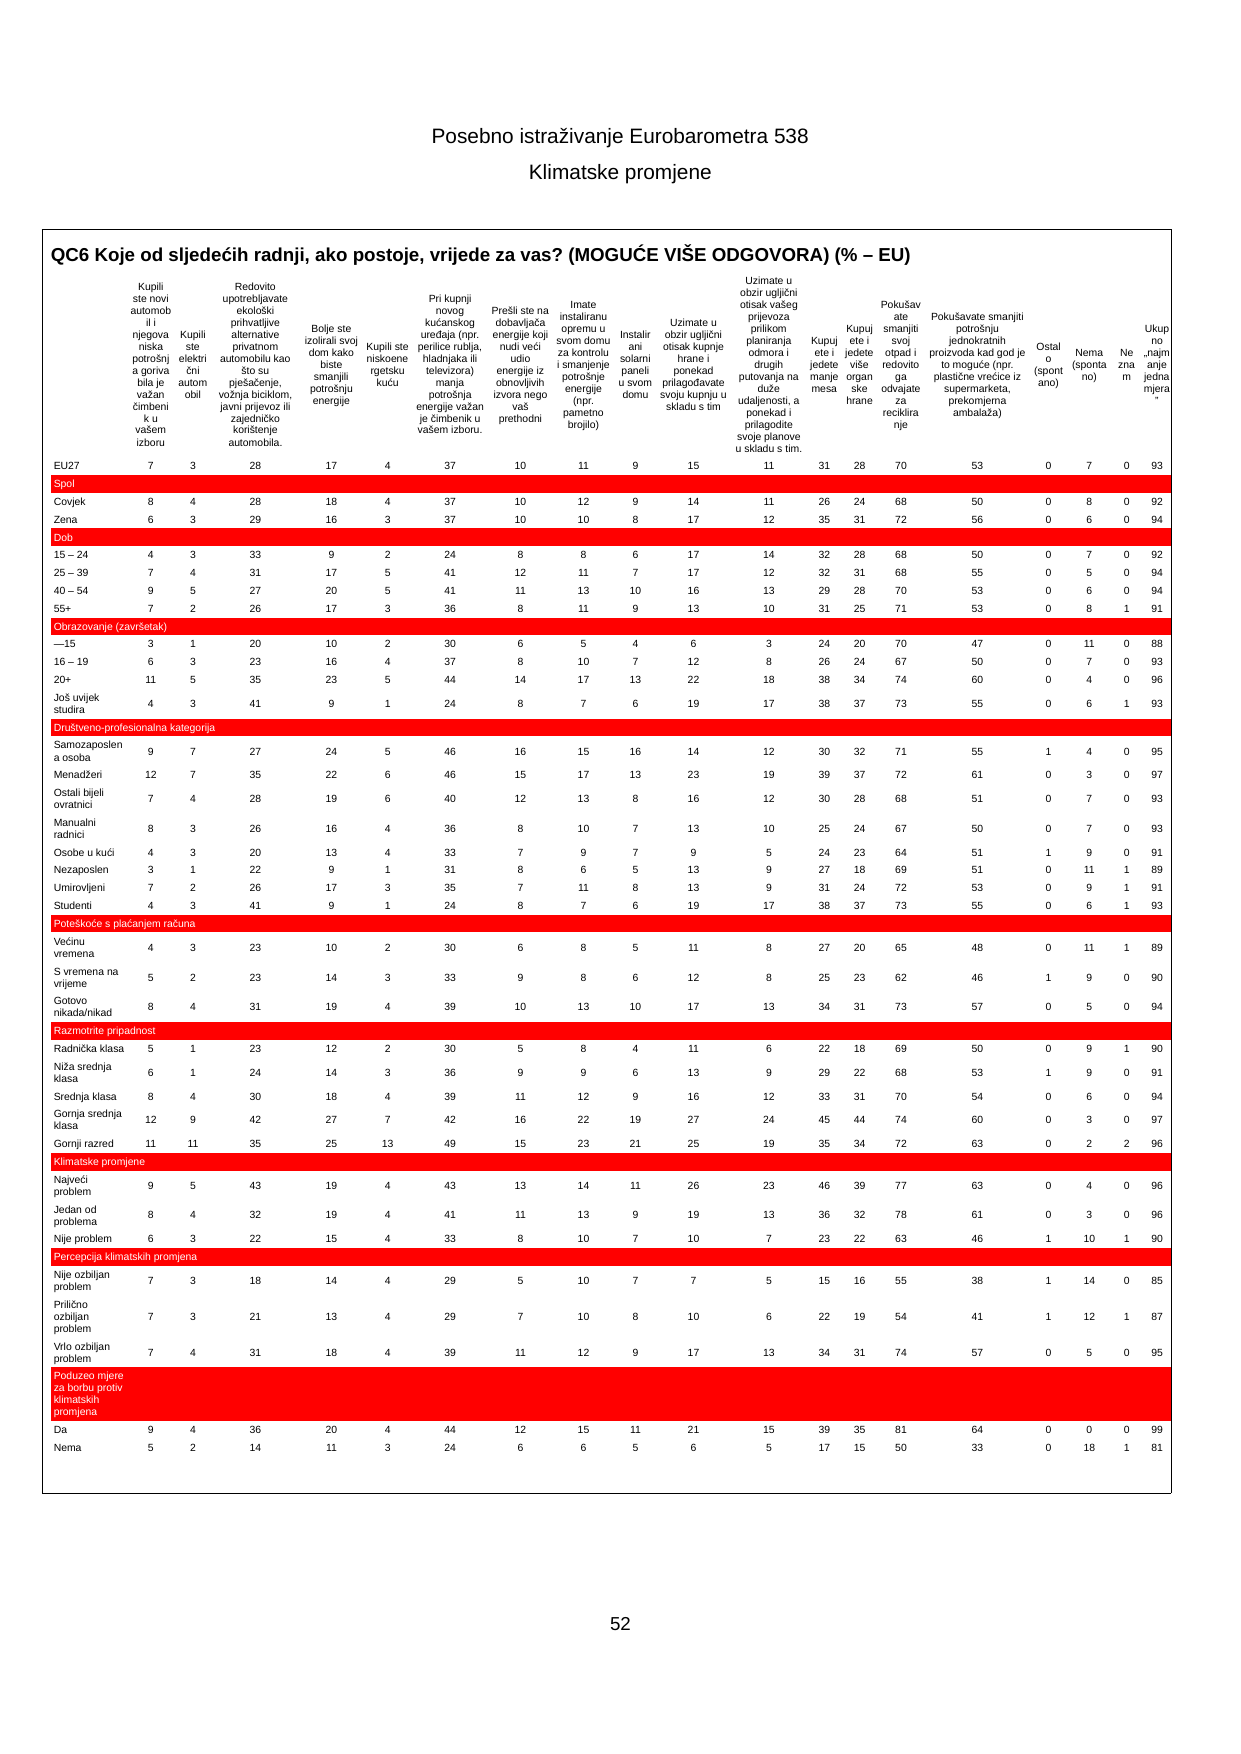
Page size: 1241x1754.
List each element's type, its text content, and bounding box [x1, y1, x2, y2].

table_cell 0 [1112, 493, 1141, 511]
table_cell Većinu vremena [51, 933, 127, 962]
table_cell [1141, 1367, 1171, 1421]
table_cell [1066, 1248, 1112, 1266]
table_cell 20 [841, 933, 877, 962]
table_cell [1112, 528, 1141, 546]
table_cell 6 [730, 1296, 807, 1337]
table_cell 88 [1141, 635, 1171, 653]
table_cell 10 [552, 1296, 614, 1337]
table_cell 1 [1112, 1439, 1141, 1456]
table_cell [1141, 915, 1171, 932]
table_cell 0 [1112, 635, 1141, 653]
table_cell 4 [174, 1087, 211, 1105]
table_cell 44 [841, 1105, 877, 1135]
table_cell 4 [127, 897, 174, 915]
table_cell 34 [841, 1135, 877, 1153]
table_cell 2 [174, 962, 211, 992]
table_cell 4 [363, 992, 412, 1022]
table_cell [1112, 1022, 1141, 1040]
table_cell 1 [1112, 1230, 1141, 1248]
table_cell 2 [174, 879, 211, 897]
table_cell 10 [552, 511, 614, 528]
table_cell 12 [730, 564, 807, 582]
table_cell 92 [1141, 546, 1171, 564]
table_cell 9 [614, 1087, 656, 1105]
table_cell 11 [730, 457, 807, 475]
table_cell 17 [807, 1439, 841, 1456]
table_cell 63 [924, 1171, 1030, 1200]
table_cell 7 [174, 736, 211, 766]
table_cell 6 [1066, 1087, 1112, 1105]
table_cell 12 [656, 962, 730, 992]
table_cell 95 [1141, 736, 1171, 766]
text QC6 Koje od sljedećih radnji, ako postoje, vrijede za vas? (MOGUĆE VIŠE ODGOVORA) (% – EU) [51, 244, 1162, 266]
table_cell 11 [552, 564, 614, 582]
table_cell 16 [656, 784, 730, 814]
table_cell Društveno-profesionalna kategorija [51, 719, 614, 736]
table_cell 5 [127, 962, 174, 992]
table_cell 23 [807, 1230, 841, 1248]
table_cell 5 [127, 1439, 174, 1456]
table_cell 4 [174, 1337, 211, 1367]
table_cell [1030, 1022, 1066, 1040]
table_cell 3 [174, 844, 211, 861]
table_cell 37 [841, 897, 877, 915]
table_cell 17 [656, 1337, 730, 1367]
table_cell 64 [877, 844, 924, 861]
table_cell 3 [363, 511, 412, 528]
table_cell 6 [656, 635, 730, 653]
table_cell 6 [730, 1040, 807, 1057]
table_cell 19 [730, 766, 807, 784]
table_cell [1141, 1153, 1171, 1171]
table_cell 10 [488, 493, 552, 511]
table_cell 4 [1066, 1171, 1112, 1200]
table_cell 4 [174, 1200, 211, 1230]
table_cell [841, 1153, 877, 1171]
table_cell 53 [924, 879, 1030, 897]
table_cell 42 [412, 1105, 488, 1135]
table_cell 11 [127, 1135, 174, 1153]
table_cell 13 [656, 600, 730, 617]
table_cell 21 [614, 1135, 656, 1153]
table_cell 61 [924, 766, 1030, 784]
table_cell Nije problem [51, 1230, 127, 1248]
table_cell 12 [656, 653, 730, 671]
table_cell 7 [1066, 814, 1112, 843]
table_cell 24 [841, 879, 877, 897]
table_cell 0 [1066, 1421, 1112, 1439]
table_cell 5 [174, 1171, 211, 1200]
table_cell 94 [1141, 992, 1171, 1022]
table_cell 21 [211, 1296, 299, 1337]
table_cell 9 [552, 844, 614, 861]
table_cell 0 [1030, 1421, 1066, 1439]
table_cell 2 [363, 546, 412, 564]
table_cell 9 [127, 582, 174, 599]
table_cell 26 [807, 653, 841, 671]
table_cell 8 [127, 992, 174, 1022]
table_cell 50 [924, 814, 1030, 843]
table_cell 89 [1141, 933, 1171, 962]
table_cell 91 [1141, 844, 1171, 861]
table_cell 3 [174, 933, 211, 962]
table_cell 3 [174, 511, 211, 528]
table_cell 3 [174, 897, 211, 915]
table_cell 8 [730, 933, 807, 962]
table_cell 0 [1030, 879, 1066, 897]
table_cell 73 [877, 689, 924, 718]
table_cell 4 [174, 564, 211, 582]
table_cell 14 [211, 1439, 299, 1456]
table_cell 5 [363, 564, 412, 582]
table_cell 0 [1112, 1200, 1141, 1230]
table_cell 36 [412, 814, 488, 843]
table_cell 13 [730, 992, 807, 1022]
table_cell 32 [211, 1200, 299, 1230]
table_cell [614, 915, 656, 932]
table_cell 9 [488, 962, 552, 992]
table_cell 32 [841, 1200, 877, 1230]
table_cell 68 [877, 564, 924, 582]
table_cell 93 [1141, 457, 1171, 475]
table_cell 3 [174, 814, 211, 843]
table_cell 10 [552, 1266, 614, 1296]
table_cell 10 [1066, 1230, 1112, 1248]
table_cell [807, 475, 841, 493]
table_cell 23 [841, 962, 877, 992]
table_cell 8 [730, 962, 807, 992]
table_header Ukupno „najmanje jedna mjera” [1141, 272, 1171, 457]
table_cell 1 [1030, 962, 1066, 992]
table_cell 6 [552, 861, 614, 879]
table_cell [730, 528, 807, 546]
table_cell 3 [174, 689, 211, 718]
table_cell 5 [127, 1040, 174, 1057]
table_cell 20 [211, 844, 299, 861]
table_cell 24 [807, 635, 841, 653]
table_cell 10 [614, 582, 656, 599]
table_cell 68 [877, 784, 924, 814]
table_header Ne znam [1112, 272, 1141, 457]
table_cell 11 [614, 1171, 656, 1200]
table_cell [877, 1022, 924, 1040]
table_cell 16 [299, 653, 363, 671]
table_cell 36 [211, 1421, 299, 1439]
table_cell [730, 1022, 807, 1040]
table_cell 13 [614, 671, 656, 689]
table_cell 2 [174, 600, 211, 617]
table_cell 0 [1112, 1105, 1141, 1135]
table_cell 0 [1030, 457, 1066, 475]
table_cell 37 [841, 689, 877, 718]
table_cell 5 [174, 671, 211, 689]
table_cell 6 [614, 962, 656, 992]
table_cell [614, 618, 656, 635]
table_cell 5 [1066, 992, 1112, 1022]
table_cell 5 [1066, 564, 1112, 582]
table_cell 10 [299, 635, 363, 653]
table_cell 72 [877, 1135, 924, 1153]
table_cell 1 [1112, 600, 1141, 617]
table_cell 7 [614, 1266, 656, 1296]
table_cell 1 [174, 1058, 211, 1087]
table_header Kupujete i jedete više organske hrane [841, 272, 877, 457]
table_cell 8 [488, 689, 552, 718]
table_cell [841, 618, 877, 635]
table_cell [877, 1153, 924, 1171]
table_cell 70 [877, 635, 924, 653]
table_cell 33 [924, 1439, 1030, 1456]
table_cell 97 [1141, 1105, 1171, 1135]
table_cell 35 [211, 1135, 299, 1153]
table_cell 31 [841, 992, 877, 1022]
table_cell 0 [1030, 1087, 1066, 1105]
table_cell 7 [127, 564, 174, 582]
table_cell 8 [127, 814, 174, 843]
table_cell 0 [1030, 897, 1066, 915]
table_cell 0 [1030, 564, 1066, 582]
table_cell 39 [412, 1337, 488, 1367]
table_cell 14 [299, 1266, 363, 1296]
table_cell 87 [1141, 1296, 1171, 1337]
table_cell 18 [299, 1087, 363, 1105]
table_cell 17 [552, 671, 614, 689]
table_cell 13 [730, 582, 807, 599]
table_cell 74 [877, 1105, 924, 1135]
table_cell 2 [363, 1040, 412, 1057]
table_cell 55 [877, 1266, 924, 1296]
table_cell 1 [1030, 1296, 1066, 1337]
table_cell 0 [1030, 784, 1066, 814]
table_cell 5 [1066, 1337, 1112, 1367]
table_cell 22 [807, 1040, 841, 1057]
table_cell 34 [807, 992, 841, 1022]
table_cell 93 [1141, 653, 1171, 671]
table_cell Da [51, 1421, 127, 1439]
table_cell 0 [1030, 992, 1066, 1022]
table_cell 4 [363, 1337, 412, 1367]
table_cell 24 [412, 546, 488, 564]
table_cell 15 [807, 1266, 841, 1296]
table_cell 81 [877, 1421, 924, 1439]
table_cell [924, 915, 1030, 932]
table_cell 1 [174, 635, 211, 653]
table_cell 46 [924, 962, 1030, 992]
table_cell 9 [299, 546, 363, 564]
table_cell 7 [1066, 784, 1112, 814]
table_cell 32 [807, 546, 841, 564]
table_cell 0 [1030, 1337, 1066, 1367]
table_cell 10 [614, 992, 656, 1022]
table_cell 1 [174, 1040, 211, 1057]
table_cell [1112, 1248, 1141, 1266]
table_cell 15 [552, 1421, 614, 1439]
table_cell 0 [1030, 493, 1066, 511]
table_cell 9 [656, 844, 730, 861]
table_cell 13 [299, 1296, 363, 1337]
table_cell 24 [412, 1439, 488, 1456]
table_cell Dob [51, 528, 614, 546]
table_cell 67 [877, 814, 924, 843]
table_cell 39 [807, 766, 841, 784]
table_cell 50 [924, 546, 1030, 564]
table_cell [1030, 475, 1066, 493]
table_cell —15 [51, 635, 127, 653]
table_cell 6 [614, 897, 656, 915]
table_cell 7 [656, 1266, 730, 1296]
table_cell 13 [730, 1200, 807, 1230]
table_cell 11 [174, 1135, 211, 1153]
table_cell [877, 475, 924, 493]
table_cell 25 [807, 962, 841, 992]
table_cell [614, 528, 656, 546]
table_cell 78 [877, 1200, 924, 1230]
table_cell 7 [488, 1296, 552, 1337]
table_cell 70 [877, 582, 924, 599]
table_cell 0 [1112, 1266, 1141, 1296]
table_cell [1066, 1153, 1112, 1171]
table_cell 0 [1112, 814, 1141, 843]
table_cell 8 [552, 546, 614, 564]
table_cell [841, 1248, 877, 1266]
table_cell 37 [412, 653, 488, 671]
table_cell 17 [299, 564, 363, 582]
table_cell [1066, 528, 1112, 546]
table_cell 0 [1030, 1200, 1066, 1230]
table_cell 96 [1141, 1135, 1171, 1153]
table_cell [656, 528, 730, 546]
table_cell [877, 618, 924, 635]
table_cell 31 [211, 992, 299, 1022]
table_cell 0 [1112, 736, 1141, 766]
table_cell 90 [1141, 1230, 1171, 1248]
table_cell 29 [807, 582, 841, 599]
table_cell 26 [211, 879, 299, 897]
table_cell 16 [488, 1105, 552, 1135]
table_cell 24 [841, 493, 877, 511]
table_cell 0 [1112, 671, 1141, 689]
table_cell 9 [614, 457, 656, 475]
table_cell 8 [127, 493, 174, 511]
table_cell [807, 1022, 841, 1040]
table_cell [924, 528, 1030, 546]
table_cell 18 [299, 1337, 363, 1367]
table_cell 13 [488, 1171, 552, 1200]
table_cell [614, 475, 656, 493]
table_cell 7 [1066, 653, 1112, 671]
table_cell 40 – 54 [51, 582, 127, 599]
table_cell 8 [488, 861, 552, 879]
table_cell 94 [1141, 564, 1171, 582]
table_cell 31 [841, 564, 877, 582]
table_cell 71 [877, 600, 924, 617]
table_cell 0 [1030, 546, 1066, 564]
table_cell 0 [1112, 582, 1141, 599]
table_cell 28 [211, 457, 299, 475]
table_cell 1 [1030, 1230, 1066, 1248]
table_cell 25 [807, 814, 841, 843]
table_cell 7 [488, 844, 552, 861]
table_cell 0 [1030, 766, 1066, 784]
table_cell 4 [363, 844, 412, 861]
table_cell 60 [924, 1105, 1030, 1135]
table_cell 8 [730, 653, 807, 671]
table_cell 15 – 24 [51, 546, 127, 564]
table_cell [730, 915, 807, 932]
table_cell 46 [807, 1171, 841, 1200]
table_cell 28 [841, 457, 877, 475]
table_cell 4 [614, 635, 656, 653]
table_cell 17 [299, 879, 363, 897]
table_cell 55 [924, 689, 1030, 718]
table_cell 2 [174, 1439, 211, 1456]
table_cell 14 [656, 736, 730, 766]
table_cell 11 [488, 1337, 552, 1367]
table_cell [1066, 618, 1112, 635]
table_cell [1066, 1022, 1112, 1040]
table_cell 6 [127, 1058, 174, 1087]
table_cell 0 [1030, 1105, 1066, 1135]
table_cell 4 [1066, 736, 1112, 766]
table_cell 1 [1030, 1058, 1066, 1087]
table_cell 24 [841, 814, 877, 843]
table_cell 26 [211, 814, 299, 843]
table_cell 9 [299, 689, 363, 718]
table_cell 53 [924, 457, 1030, 475]
table_cell 37 [412, 493, 488, 511]
table_cell 20 [299, 582, 363, 599]
table_cell 13 [552, 784, 614, 814]
table_cell 8 [614, 1296, 656, 1337]
table_cell 36 [807, 1200, 841, 1230]
table_cell 27 [211, 582, 299, 599]
table_cell 17 [656, 546, 730, 564]
table_cell 17 [656, 992, 730, 1022]
table_cell [656, 1153, 730, 1171]
table_cell Vrlo ozbiljan problem [51, 1337, 127, 1367]
table_cell 22 [211, 1230, 299, 1248]
table_cell 9 [552, 1058, 614, 1087]
table_cell 4 [174, 493, 211, 511]
table_cell 64 [924, 1421, 1030, 1439]
table_cell 7 [127, 600, 174, 617]
table_cell 1 [1112, 897, 1141, 915]
table_cell 18 [841, 1040, 877, 1057]
table_cell [656, 475, 730, 493]
table_cell 90 [1141, 962, 1171, 992]
table_cell 67 [877, 653, 924, 671]
table_cell 54 [877, 1296, 924, 1337]
table_cell [211, 1367, 299, 1421]
table_cell [614, 1153, 656, 1171]
table_cell 9 [614, 1200, 656, 1230]
table_cell 18 [730, 671, 807, 689]
table_cell 12 [299, 1040, 363, 1057]
table_cell 13 [656, 1058, 730, 1087]
table_cell [1112, 1367, 1141, 1421]
table_cell 30 [807, 784, 841, 814]
table_cell 22 [841, 1230, 877, 1248]
table_cell 19 [656, 689, 730, 718]
table_cell 5 [174, 582, 211, 599]
table_cell 30 [412, 635, 488, 653]
table_cell [730, 475, 807, 493]
table_cell 0 [1030, 511, 1066, 528]
table_cell 96 [1141, 1171, 1171, 1200]
table_cell 0 [1112, 844, 1141, 861]
table_cell 24 [412, 897, 488, 915]
table_cell 31 [807, 600, 841, 617]
table_cell 41 [412, 1200, 488, 1230]
table_cell [656, 1248, 730, 1266]
table_cell [730, 1153, 807, 1171]
table_cell 1 [1112, 879, 1141, 897]
table_header Nema (spontano) [1066, 272, 1112, 457]
table_cell 16 – 19 [51, 653, 127, 671]
table_cell 15 [841, 1439, 877, 1456]
table_cell 4 [363, 1171, 412, 1200]
table_cell 31 [412, 861, 488, 879]
table_cell 33 [807, 1087, 841, 1105]
table_cell 39 [412, 1087, 488, 1105]
table_header Kupili ste novi automobil i njegova niska potrošnja goriva bila je važan čimbenik u vašem izboru [127, 272, 174, 457]
table_cell 13 [552, 992, 614, 1022]
table_cell 50 [924, 653, 1030, 671]
table_cell 0 [1030, 933, 1066, 962]
table_cell 4 [363, 493, 412, 511]
table_cell 68 [877, 1058, 924, 1087]
table_cell 94 [1141, 511, 1171, 528]
table_cell Poduzeo mjere za borbu protiv klimatskih promjena [51, 1367, 127, 1421]
table_cell 29 [412, 1296, 488, 1337]
table_cell 31 [211, 1337, 299, 1367]
table_cell 32 [841, 736, 877, 766]
table_cell [174, 1367, 211, 1421]
table_cell [1030, 1367, 1066, 1421]
table_cell [807, 915, 841, 932]
table_cell Obrazovanje (završetak) [51, 618, 614, 635]
table_header Ostalo (spontano) [1030, 272, 1066, 457]
table_cell 74 [877, 671, 924, 689]
table_cell 0 [1112, 457, 1141, 475]
table_cell 23 [211, 653, 299, 671]
table_cell 10 [730, 814, 807, 843]
table_cell 1 [1112, 1296, 1141, 1337]
table_cell 21 [656, 1421, 730, 1439]
table_cell 48 [924, 933, 1030, 962]
table_cell 1 [1030, 1266, 1066, 1296]
table_cell 11 [656, 933, 730, 962]
table_cell 8 [488, 546, 552, 564]
table_cell 13 [656, 814, 730, 843]
table_cell 7 [127, 784, 174, 814]
table_cell Nema [51, 1439, 127, 1456]
table_cell [1141, 528, 1171, 546]
table_cell 1 [363, 689, 412, 718]
table_cell 31 [807, 879, 841, 897]
table_cell 85 [1141, 1266, 1171, 1296]
table_cell 6 [1066, 689, 1112, 718]
table_cell 3 [1066, 1200, 1112, 1230]
table_cell 69 [877, 861, 924, 879]
table_cell 10 [488, 511, 552, 528]
table_cell 19 [614, 1105, 656, 1135]
table_cell 35 [807, 1135, 841, 1153]
table_cell Menadžeri [51, 766, 127, 784]
table_cell 54 [924, 1087, 1030, 1105]
table_cell 25 – 39 [51, 564, 127, 582]
table_cell 11 [1066, 933, 1112, 962]
table_cell 12 [127, 766, 174, 784]
table_cell 89 [1141, 861, 1171, 879]
table_cell 25 [656, 1135, 730, 1153]
table_cell [807, 719, 841, 736]
table_cell 17 [656, 511, 730, 528]
table_cell 20 [211, 635, 299, 653]
table_cell 5 [614, 1439, 656, 1456]
table_cell 5 [488, 1266, 552, 1296]
table_cell 8 [488, 897, 552, 915]
table_cell 72 [877, 511, 924, 528]
table_header Kupili ste niskoenergetsku kuću [363, 272, 412, 457]
table_cell 9 [1066, 879, 1112, 897]
table_cell 0 [1030, 861, 1066, 879]
table_cell 93 [1141, 784, 1171, 814]
table_cell 11 [127, 671, 174, 689]
table_cell [363, 1248, 412, 1266]
table_header Pokušavate smanjiti svoj otpad i redovito ga odvajate za recikliranje [877, 272, 924, 457]
table_cell 7 [614, 564, 656, 582]
table_cell 53 [924, 1058, 1030, 1087]
table_cell 29 [211, 511, 299, 528]
table_cell 4 [1066, 671, 1112, 689]
table_cell 6 [488, 1439, 552, 1456]
table_cell 74 [877, 1337, 924, 1367]
table_cell 14 [1066, 1266, 1112, 1296]
table_cell [656, 719, 730, 736]
table_cell 24 [412, 689, 488, 718]
table_cell 9 [614, 600, 656, 617]
table_cell 72 [877, 879, 924, 897]
table_cell [1030, 719, 1066, 736]
table_cell 0 [1030, 814, 1066, 843]
table_cell 15 [299, 1230, 363, 1248]
table_cell Studenti [51, 897, 127, 915]
table_cell 0 [1112, 511, 1141, 528]
table_cell 16 [841, 1266, 877, 1296]
table_header Kupujete i jedete manje mesa [807, 272, 841, 457]
table_cell 55 [924, 564, 1030, 582]
table_cell 77 [877, 1171, 924, 1200]
table_cell Najveći problem [51, 1171, 127, 1200]
table_cell [1066, 915, 1112, 932]
table_cell 56 [924, 511, 1030, 528]
table_cell [1066, 719, 1112, 736]
table_cell 23 [211, 1040, 299, 1057]
table_cell 9 [299, 897, 363, 915]
table_cell 96 [1141, 1200, 1171, 1230]
table_cell 22 [211, 861, 299, 879]
table_cell [614, 1022, 656, 1040]
table_cell 15 [656, 457, 730, 475]
table_cell 17 [730, 689, 807, 718]
table_cell 11 [552, 600, 614, 617]
table_cell [1030, 528, 1066, 546]
table_cell 8 [488, 653, 552, 671]
table_cell 14 [488, 671, 552, 689]
table_cell 53 [924, 600, 1030, 617]
table_cell 12 [730, 511, 807, 528]
table_cell 17 [730, 897, 807, 915]
table_cell [877, 719, 924, 736]
table_cell 36 [412, 1058, 488, 1087]
table_cell 55 [924, 897, 1030, 915]
table_cell [1112, 719, 1141, 736]
table_cell 27 [807, 933, 841, 962]
table_cell [807, 1367, 841, 1421]
table_cell 32 [807, 564, 841, 582]
table_cell 5 [614, 933, 656, 962]
table_cell 10 [552, 1230, 614, 1248]
table_cell 3 [174, 1266, 211, 1296]
table_cell 44 [412, 1421, 488, 1439]
table_cell [1141, 1248, 1171, 1266]
table_cell 44 [412, 671, 488, 689]
table_cell 30 [807, 736, 841, 766]
table_cell 68 [877, 493, 924, 511]
table_cell 12 [730, 784, 807, 814]
table_cell 5 [363, 671, 412, 689]
table_cell 65 [877, 933, 924, 962]
table_cell 20+ [51, 671, 127, 689]
table_cell 81 [1141, 1439, 1171, 1456]
table_cell 3 [363, 1058, 412, 1087]
table_cell [730, 719, 807, 736]
table_cell 0 [1030, 600, 1066, 617]
table_cell 9 [488, 1058, 552, 1087]
table_cell [127, 1367, 174, 1421]
table_cell 4 [127, 546, 174, 564]
table_cell 13 [299, 844, 363, 861]
table_cell 2 [1066, 1135, 1112, 1153]
table_cell 16 [614, 736, 656, 766]
table_cell 0 [1112, 1058, 1141, 1087]
table_cell 0 [1030, 671, 1066, 689]
table_cell 24 [807, 844, 841, 861]
table_cell 19 [730, 1135, 807, 1153]
table_cell 28 [841, 784, 877, 814]
table_header Prešli ste na dobavljača energije koji nudi veći udio energije iz obnovljivih izvora nego vaš prethodni [488, 272, 552, 457]
table_cell [730, 618, 807, 635]
table_cell Prilično ozbiljan problem [51, 1296, 127, 1337]
table_cell 28 [841, 546, 877, 564]
table_cell 19 [299, 992, 363, 1022]
table_cell Gornja srednja klasa [51, 1105, 127, 1135]
table_cell 1 [1112, 689, 1141, 718]
table_cell 12 [730, 736, 807, 766]
table_cell 97 [1141, 766, 1171, 784]
table_cell 23 [730, 1171, 807, 1200]
table_cell 50 [877, 1439, 924, 1456]
table_cell 6 [614, 689, 656, 718]
table_cell 7 [614, 1230, 656, 1248]
table_cell 11 [656, 1040, 730, 1057]
table_cell 0 [1112, 1087, 1141, 1105]
table_cell 30 [211, 1087, 299, 1105]
table_cell 93 [1141, 814, 1171, 843]
table_cell 46 [412, 766, 488, 784]
table_cell 12 [488, 564, 552, 582]
table_cell 12 [552, 1337, 614, 1367]
table_cell 11 [488, 1087, 552, 1105]
table_cell 35 [211, 671, 299, 689]
table_cell 2 [363, 933, 412, 962]
table_cell [412, 1248, 488, 1266]
table_cell 7 [1066, 546, 1112, 564]
table_cell 27 [807, 861, 841, 879]
table_cell 0 [1112, 784, 1141, 814]
table_cell 14 [552, 1171, 614, 1200]
table_cell Covjek [51, 493, 127, 511]
table_cell 4 [363, 457, 412, 475]
table_header Uzimate u obzir ugljični otisak vašeg prijevoza prilikom planiranja odmora i drugih putovanja na duže udaljenosti, a ponekad i prilagodite svoje planove u skladu s tim. [730, 272, 807, 457]
table_cell 7 [127, 1296, 174, 1337]
table_cell [1141, 719, 1171, 736]
table_cell 15 [488, 1135, 552, 1153]
table_cell 41 [211, 689, 299, 718]
table_cell 19 [656, 1200, 730, 1230]
table_cell 0 [1112, 564, 1141, 582]
table_cell 14 [299, 1058, 363, 1087]
table_cell 1 [174, 861, 211, 879]
table_cell 10 [730, 600, 807, 617]
table_cell 9 [127, 1421, 174, 1439]
table_cell 10 [299, 933, 363, 962]
table_cell 9 [1066, 962, 1112, 992]
table_cell 4 [127, 933, 174, 962]
table_cell [924, 719, 1030, 736]
table_cell [1141, 618, 1171, 635]
table_cell 8 [552, 933, 614, 962]
table_cell 41 [211, 897, 299, 915]
table_cell [363, 1367, 412, 1421]
table_cell [552, 1248, 614, 1266]
table_cell 50 [924, 1040, 1030, 1057]
table_cell 16 [656, 582, 730, 599]
table_cell [1030, 618, 1066, 635]
table_cell 15 [730, 1421, 807, 1439]
table_cell 11 [552, 457, 614, 475]
table_cell 6 [1066, 582, 1112, 599]
table_cell Percepcija klimatskih promjena [51, 1248, 363, 1266]
table_cell 20 [841, 635, 877, 653]
table_cell [1030, 1248, 1066, 1266]
table_cell 27 [299, 1105, 363, 1135]
table_cell 6 [127, 653, 174, 671]
table_cell 31 [807, 457, 841, 475]
table_cell 23 [211, 962, 299, 992]
table_cell 55+ [51, 600, 127, 617]
table_cell 16 [488, 736, 552, 766]
table_cell 7 [127, 1337, 174, 1367]
table_cell 7 [552, 689, 614, 718]
table_cell 3 [127, 635, 174, 653]
table_cell 45 [807, 1105, 841, 1135]
table_cell 4 [174, 784, 211, 814]
table_cell 0 [1030, 1135, 1066, 1153]
table_cell 93 [1141, 689, 1171, 718]
table_cell 24 [730, 1105, 807, 1135]
table_cell 1 [1112, 861, 1141, 879]
table_cell 4 [363, 1266, 412, 1296]
table_cell 9 [174, 1105, 211, 1135]
table_cell 8 [552, 1040, 614, 1057]
table_cell 7 [127, 457, 174, 475]
table_cell 0 [1030, 1439, 1066, 1456]
table_cell [877, 528, 924, 546]
table_cell 9 [730, 861, 807, 879]
table_cell [656, 1367, 730, 1421]
table_cell 0 [1112, 1337, 1141, 1367]
table_cell 99 [1141, 1421, 1171, 1439]
table_header Imate instaliranu opremu u svom domu za kontrolu i smanjenje potrošnje energije (npr. pametno brojilo) [552, 272, 614, 457]
table_cell [1066, 1367, 1112, 1421]
table_cell Još uvijek studira [51, 689, 127, 718]
table_header Pri kupnji novog kućanskog uređaja (npr. perilice rublja, hladnjaka ili televizora) manja potrošnja energije važan je čimbenik u vašem izboru. [412, 272, 488, 457]
table_cell [656, 1022, 730, 1040]
table_cell 8 [488, 814, 552, 843]
table_cell 63 [924, 1135, 1030, 1153]
table_cell 22 [299, 766, 363, 784]
table_cell 13 [656, 879, 730, 897]
table_cell 7 [127, 879, 174, 897]
table_cell 38 [924, 1266, 1030, 1296]
table_cell 29 [807, 1058, 841, 1087]
table_cell 34 [841, 671, 877, 689]
table_cell Samozaposlena osoba [51, 736, 127, 766]
table_cell 39 [841, 1171, 877, 1200]
table_cell 11 [614, 1421, 656, 1439]
table_cell 31 [211, 564, 299, 582]
table_header Instalirani solarni paneli u svom domu [614, 272, 656, 457]
table_cell 11 [730, 493, 807, 511]
table_cell [614, 1248, 656, 1266]
table_cell 16 [656, 1087, 730, 1105]
table_cell 1 [1030, 844, 1066, 861]
table_cell 18 [211, 1266, 299, 1296]
table_cell 30 [412, 1040, 488, 1057]
table_cell 3 [1066, 766, 1112, 784]
table_cell Umirovljeni [51, 879, 127, 897]
table_cell 53 [924, 582, 1030, 599]
table_cell 7 [552, 897, 614, 915]
table_cell Nije ozbiljan problem [51, 1266, 127, 1296]
table_cell 11 [488, 1200, 552, 1230]
table_cell 91 [1141, 1058, 1171, 1087]
table_cell 22 [552, 1105, 614, 1135]
table_cell 47 [924, 635, 1030, 653]
table_cell [412, 1367, 488, 1421]
table_cell 5 [363, 736, 412, 766]
table_cell 4 [174, 992, 211, 1022]
table_cell 5 [363, 582, 412, 599]
table_cell 28 [841, 582, 877, 599]
table_cell [924, 618, 1030, 635]
table_cell [877, 1248, 924, 1266]
table_cell 6 [127, 1230, 174, 1248]
table_cell 22 [807, 1296, 841, 1337]
table_cell 24 [211, 1058, 299, 1087]
table_cell 51 [924, 861, 1030, 879]
table_cell 4 [363, 1200, 412, 1230]
table_cell 5 [614, 861, 656, 879]
table_cell 41 [924, 1296, 1030, 1337]
table_cell 12 [552, 493, 614, 511]
table_cell [1112, 618, 1141, 635]
table_cell 6 [1066, 511, 1112, 528]
table_cell 12 [552, 1087, 614, 1105]
table_cell 23 [656, 766, 730, 784]
table_cell 4 [363, 814, 412, 843]
table_cell [841, 1022, 877, 1040]
table_cell 33 [412, 844, 488, 861]
table_cell [1030, 915, 1066, 932]
table_header Redovito upotrebljavate ekološki prihvatljive alternative privatnom automobilu kao što su pješačenje, vožnja biciklom, javni prijevoz ili zajedničko korištenje automobila. [211, 272, 299, 457]
table_cell 19 [299, 784, 363, 814]
table_cell 4 [174, 1421, 211, 1439]
table_cell 3 [363, 962, 412, 992]
table_cell 24 [299, 736, 363, 766]
table_cell Srednja klasa [51, 1087, 127, 1105]
table_cell 6 [1066, 897, 1112, 915]
table_cell 6 [488, 635, 552, 653]
table_cell [730, 1248, 807, 1266]
table_cell 33 [412, 962, 488, 992]
table_cell [924, 1367, 1030, 1421]
table_cell 46 [412, 736, 488, 766]
table_cell 8 [614, 784, 656, 814]
table_cell 16 [299, 814, 363, 843]
table_cell 18 [1066, 1439, 1112, 1456]
table_cell [1112, 475, 1141, 493]
table_cell 93 [1141, 897, 1171, 915]
table_cell 12 [127, 1105, 174, 1135]
table_cell 46 [924, 1230, 1030, 1248]
table_cell 6 [656, 1439, 730, 1456]
table_cell 3 [174, 457, 211, 475]
table_cell 17 [299, 600, 363, 617]
table_cell 15 [552, 736, 614, 766]
table_cell 13 [614, 766, 656, 784]
table_cell [614, 1367, 656, 1421]
table_cell 0 [1030, 653, 1066, 671]
table_cell Gornji razred [51, 1135, 127, 1153]
table_cell 3 [174, 653, 211, 671]
table_cell 28 [211, 493, 299, 511]
table_cell 26 [211, 600, 299, 617]
table_cell 51 [924, 784, 1030, 814]
table_cell 4 [363, 653, 412, 671]
table_cell [730, 1367, 807, 1421]
table_cell 0 [1112, 653, 1141, 671]
table_cell 25 [841, 600, 877, 617]
table_cell 18 [841, 861, 877, 879]
table_cell 91 [1141, 879, 1171, 897]
table_cell [924, 1153, 1030, 1171]
table_cell 39 [807, 1421, 841, 1439]
table_cell 17 [299, 457, 363, 475]
table_header Bolje ste izolirali svoj dom kako biste smanjili potrošnju energije [299, 272, 363, 457]
table_cell 41 [412, 582, 488, 599]
table_cell 12 [488, 784, 552, 814]
table_cell [841, 915, 877, 932]
table_cell [1066, 475, 1112, 493]
table_cell 7 [174, 766, 211, 784]
table_cell 1 [363, 897, 412, 915]
table_cell [877, 915, 924, 932]
table_cell 4 [363, 1230, 412, 1248]
table_cell 9 [127, 736, 174, 766]
table_cell 9 [730, 1058, 807, 1087]
table_cell 3 [174, 546, 211, 564]
table_cell Razmotrite pripadnost [51, 1022, 614, 1040]
table_cell 5 [730, 844, 807, 861]
table_cell 6 [363, 784, 412, 814]
table_cell 0 [1112, 546, 1141, 564]
table_cell 6 [363, 766, 412, 784]
table_cell 50 [924, 493, 1030, 511]
table_cell 17 [656, 564, 730, 582]
table_cell 29 [412, 1266, 488, 1296]
table_header Uzimate u obzir ugljični otisak kupnje hrane i ponekad prilagođavate svoju kupnju u skladu s tim [656, 272, 730, 457]
table_cell 0 [1030, 1171, 1066, 1200]
table_cell 23 [299, 671, 363, 689]
table_cell 4 [363, 1296, 412, 1337]
table_cell 31 [841, 1337, 877, 1367]
table_cell 8 [1066, 493, 1112, 511]
table_cell 13 [730, 1337, 807, 1367]
table_cell 8 [488, 600, 552, 617]
table_cell 5 [488, 1040, 552, 1057]
table_cell 10 [656, 1230, 730, 1248]
table_cell 9 [1066, 1058, 1112, 1087]
table_cell 3 [363, 1439, 412, 1456]
table_cell 0 [1112, 992, 1141, 1022]
table_cell 28 [211, 784, 299, 814]
table_cell 22 [656, 671, 730, 689]
table_cell 90 [1141, 1040, 1171, 1057]
table_cell 10 [488, 457, 552, 475]
table_cell 7 [614, 653, 656, 671]
table_cell 7 [488, 879, 552, 897]
table_cell Niža srednja klasa [51, 1058, 127, 1087]
table_cell 17 [552, 766, 614, 784]
table_cell 43 [412, 1171, 488, 1200]
table_header [51, 272, 127, 457]
table_cell 14 [730, 546, 807, 564]
table_cell Jedan od problema [51, 1200, 127, 1230]
table_cell 9 [614, 493, 656, 511]
table_cell 35 [412, 879, 488, 897]
table_cell 23 [552, 1135, 614, 1153]
table_cell 14 [656, 493, 730, 511]
table_cell 23 [211, 933, 299, 962]
table_cell Nezaposlen [51, 861, 127, 879]
table_cell 20 [299, 1421, 363, 1439]
table_cell 35 [841, 1421, 877, 1439]
table_cell 8 [614, 879, 656, 897]
table_cell 19 [299, 1200, 363, 1230]
table_cell 19 [656, 897, 730, 915]
table_cell Zena [51, 511, 127, 528]
table_cell 33 [412, 1230, 488, 1248]
table_cell 73 [877, 992, 924, 1022]
table_cell 73 [877, 897, 924, 915]
table_cell [552, 1367, 614, 1421]
table_cell 11 [488, 582, 552, 599]
table_cell [656, 618, 730, 635]
table_cell 11 [552, 879, 614, 897]
table_cell [1112, 1153, 1141, 1171]
table_cell 38 [807, 671, 841, 689]
table_cell 38 [807, 897, 841, 915]
table_cell 19 [841, 1296, 877, 1337]
table_cell [924, 1248, 1030, 1266]
table_cell 31 [841, 511, 877, 528]
table_cell 72 [877, 766, 924, 784]
table_cell [841, 528, 877, 546]
table_cell 4 [614, 1040, 656, 1057]
table_cell 30 [412, 933, 488, 962]
table_cell 4 [127, 689, 174, 718]
table_cell 2 [363, 635, 412, 653]
table_cell 3 [174, 1296, 211, 1337]
table_cell 96 [1141, 671, 1171, 689]
table_cell 27 [656, 1105, 730, 1135]
table_cell 4 [363, 1087, 412, 1105]
table_cell 37 [412, 457, 488, 475]
table_cell 35 [807, 511, 841, 528]
table_cell 11 [299, 1439, 363, 1456]
table_cell 70 [877, 457, 924, 475]
table_cell 7 [614, 844, 656, 861]
table_cell 92 [1141, 493, 1171, 511]
table_cell 71 [877, 736, 924, 766]
table_cell 31 [841, 1087, 877, 1105]
table_cell 61 [924, 1200, 1030, 1230]
table_cell [488, 1248, 552, 1266]
table_cell 10 [656, 1296, 730, 1337]
table_cell 7 [1066, 457, 1112, 475]
table_cell 2 [1112, 1135, 1141, 1153]
table_cell Radnička klasa [51, 1040, 127, 1057]
table_cell 25 [299, 1135, 363, 1153]
table_cell 1 [1112, 1040, 1141, 1057]
table_cell 60 [924, 671, 1030, 689]
table_cell Osobe u kući [51, 844, 127, 861]
table_cell [488, 1367, 552, 1421]
table_cell 0 [1030, 1040, 1066, 1057]
table_cell 13 [656, 861, 730, 879]
table_cell 94 [1141, 1087, 1171, 1105]
table_cell S vremena na vrijeme [51, 962, 127, 992]
table_cell 15 [488, 766, 552, 784]
table_cell 0 [1112, 962, 1141, 992]
table_cell 55 [924, 736, 1030, 766]
table_cell [841, 719, 877, 736]
table_cell 7 [363, 1105, 412, 1135]
table_cell 4 [127, 844, 174, 861]
table_cell Ostali bijeli ovratnici [51, 784, 127, 814]
table_cell 42 [211, 1105, 299, 1135]
table_cell 13 [552, 1200, 614, 1230]
table_cell 26 [807, 493, 841, 511]
table_cell 8 [552, 962, 614, 992]
table_cell 14 [299, 962, 363, 992]
table_cell 69 [877, 1040, 924, 1057]
table_cell 5 [730, 1266, 807, 1296]
table_cell 1 [1112, 933, 1141, 962]
table_header Pokušavate smanjiti potrošnju jednokratnih proizvoda kad god je to moguće (npr. plastične vrećice iz supermarketa, prekomjerna ambalaža) [924, 272, 1030, 457]
table_cell [924, 1022, 1030, 1040]
table_cell 22 [841, 1058, 877, 1087]
table_cell 1 [1030, 736, 1066, 766]
table_cell [1141, 1022, 1171, 1040]
table_cell 26 [656, 1171, 730, 1200]
table_cell 19 [299, 1171, 363, 1200]
table_cell 49 [412, 1135, 488, 1153]
table_cell [877, 1367, 924, 1421]
table_cell 63 [877, 1230, 924, 1248]
table_cell 9 [1066, 844, 1112, 861]
table_cell 9 [614, 1337, 656, 1367]
table_cell 1 [363, 861, 412, 879]
table_cell 5 [730, 1439, 807, 1456]
table_cell [841, 1367, 877, 1421]
table_cell 8 [488, 1230, 552, 1248]
table_cell 7 [614, 814, 656, 843]
table_cell 8 [127, 1087, 174, 1105]
table_cell 37 [841, 766, 877, 784]
table_cell 9 [730, 879, 807, 897]
table_cell 0 [1112, 766, 1141, 784]
table_cell [656, 915, 730, 932]
table_cell 6 [614, 546, 656, 564]
table_cell 91 [1141, 600, 1171, 617]
table_cell Spol [51, 475, 614, 493]
table_cell 13 [363, 1135, 412, 1153]
table_cell 34 [807, 1337, 841, 1367]
table_cell 3 [127, 861, 174, 879]
table_cell [841, 475, 877, 493]
table_cell 12 [730, 1087, 807, 1105]
table_cell 6 [488, 933, 552, 962]
table_cell 8 [614, 511, 656, 528]
table_cell Manualni radnici [51, 814, 127, 843]
table_cell 3 [730, 635, 807, 653]
table_cell 8 [1066, 600, 1112, 617]
table_cell 36 [412, 600, 488, 617]
table_cell Gotovo nikada/nikad [51, 992, 127, 1022]
table_cell EU27 [51, 457, 127, 475]
table_cell 0 [1030, 582, 1066, 599]
table_cell 23 [841, 844, 877, 861]
table_cell [299, 1367, 363, 1421]
table_cell 10 [552, 814, 614, 843]
table_cell 3 [363, 879, 412, 897]
table_cell 33 [211, 546, 299, 564]
table_cell [1112, 915, 1141, 932]
table_cell [614, 719, 656, 736]
table_cell [807, 618, 841, 635]
table_cell 0 [1112, 1171, 1141, 1200]
table_cell 13 [552, 582, 614, 599]
table_cell 68 [877, 546, 924, 564]
table_cell [807, 1153, 841, 1171]
table_cell [807, 528, 841, 546]
table_cell 39 [412, 992, 488, 1022]
table_cell 3 [363, 600, 412, 617]
table_cell 43 [211, 1171, 299, 1200]
table_cell 41 [412, 564, 488, 582]
table_cell 9 [299, 861, 363, 879]
table_cell 57 [924, 1337, 1030, 1367]
table_cell [924, 475, 1030, 493]
table_cell 16 [299, 511, 363, 528]
table_cell 10 [552, 653, 614, 671]
table_cell 24 [841, 653, 877, 671]
table_cell 35 [211, 766, 299, 784]
table_cell 10 [488, 992, 552, 1022]
table_cell 51 [924, 844, 1030, 861]
table_cell 0 [1030, 635, 1066, 653]
table_cell 27 [211, 736, 299, 766]
table_cell 94 [1141, 582, 1171, 599]
table_cell 95 [1141, 1337, 1171, 1367]
table_cell 8 [127, 1200, 174, 1230]
table_cell 11 [1066, 861, 1112, 879]
table_cell 6 [614, 1058, 656, 1087]
table_header Kupili ste električni automobil [174, 272, 211, 457]
table_cell 40 [412, 784, 488, 814]
table_cell 6 [552, 1439, 614, 1456]
table_cell 0 [1030, 689, 1066, 718]
table_cell 57 [924, 992, 1030, 1022]
table_cell 3 [1066, 1105, 1112, 1135]
table_cell [1141, 475, 1171, 493]
table_cell 12 [1066, 1296, 1112, 1337]
table_cell 11 [1066, 635, 1112, 653]
table_cell 0 [1112, 1421, 1141, 1439]
table_cell 7 [730, 1230, 807, 1248]
table_cell 12 [488, 1421, 552, 1439]
table_cell 9 [1066, 1040, 1112, 1057]
table_cell [807, 1248, 841, 1266]
table_cell 38 [807, 689, 841, 718]
table_cell 37 [412, 511, 488, 528]
table_cell 7 [127, 1266, 174, 1296]
table_cell 5 [552, 635, 614, 653]
table_cell 6 [127, 511, 174, 528]
table_cell Klimatske promjene [51, 1153, 614, 1171]
table_cell 3 [174, 1230, 211, 1248]
table_cell 18 [299, 493, 363, 511]
table_cell [1030, 1153, 1066, 1171]
table_cell 9 [127, 1171, 174, 1200]
table_cell Poteškoće s plaćanjem računa [51, 915, 614, 932]
table_cell 4 [363, 1421, 412, 1439]
table_cell 62 [877, 962, 924, 992]
table_cell 70 [877, 1087, 924, 1105]
